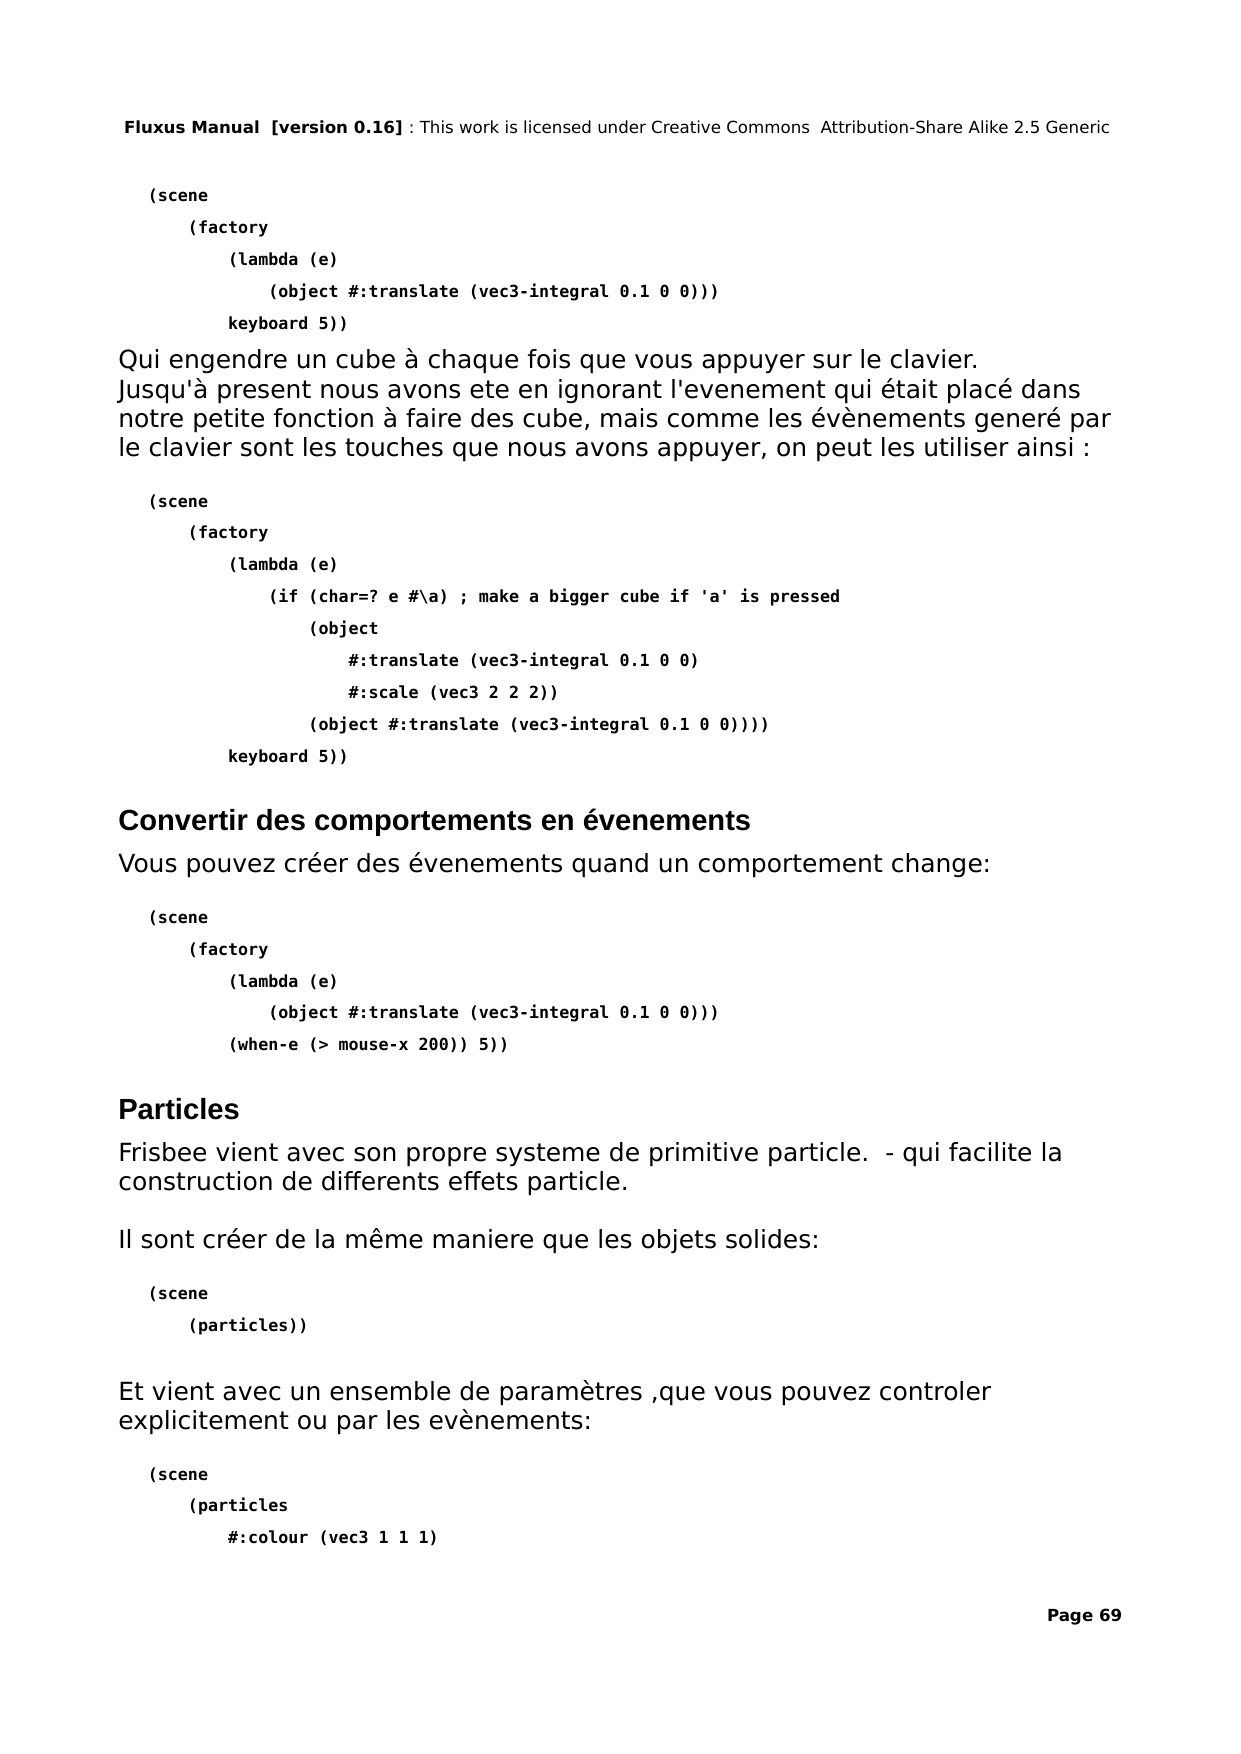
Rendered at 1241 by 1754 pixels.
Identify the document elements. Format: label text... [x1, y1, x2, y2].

text (scene [148, 908, 1122, 927]
text (if (char=? e #\a) ; make a bigger cube if 'a' is pressed [148, 587, 1122, 607]
text (scene [148, 492, 1122, 511]
text (object #:translate (vec3-integral 0.1 0 0)))) [148, 715, 1122, 734]
text Il sont créer de la même maniere que les objets solides: [118, 1226, 1122, 1255]
text #:scale (vec3 2 2 2)) [148, 683, 1122, 702]
text (lambda (e) [148, 972, 1122, 991]
text (lambda (e) [148, 555, 1122, 575]
subtitle Particles [118, 1092, 1122, 1126]
text Vous pouvez créer des évenements quand un comportement change: [118, 849, 1122, 879]
text Jusqu'à present nous avons ete en ignorant l'evenement qui était placé dans notre petite fonction à faire des cube, mais comme les évènements generé par le clavier sont les touches que nous avons appuyer, on peut les utiliser ainsi : [118, 375, 1122, 462]
text (factory [148, 523, 1122, 543]
text Qui engendre un cube à chaque fois que vous appuyer sur le clavier. [118, 346, 1122, 375]
text (scene [148, 186, 1122, 206]
text (object #:translate (vec3-integral 0.1 0 0))) [148, 282, 1122, 301]
text (particles [148, 1496, 1122, 1516]
text (object [148, 619, 1122, 638]
text #:translate (vec3-integral 0.1 0 0) [148, 651, 1122, 670]
text #:colour (vec3 1 1 1) [148, 1528, 1122, 1548]
text Et vient avec un ensemble de paramètres ,que vous pouvez controler explicitement ou par les evènements: [118, 1377, 1122, 1435]
text (scene [148, 1284, 1122, 1303]
text (factory [148, 940, 1122, 959]
text (when-e (> mouse-x 200)) 5)) [148, 1035, 1122, 1055]
text keyboard 5)) [148, 747, 1122, 766]
text (lambda (e) [148, 250, 1122, 269]
text (factory [148, 218, 1122, 238]
subtitle Convertir des comportements en évenements [118, 803, 1122, 837]
text (particles)) [148, 1316, 1122, 1335]
text (object #:translate (vec3-integral 0.1 0 0))) [148, 1003, 1122, 1023]
text Frisbee vient avec son propre systeme de primitive particle. - qui facilite la construction de differents effets particle. [118, 1138, 1122, 1197]
text (scene [148, 1464, 1122, 1484]
text keyboard 5)) [148, 314, 1122, 333]
